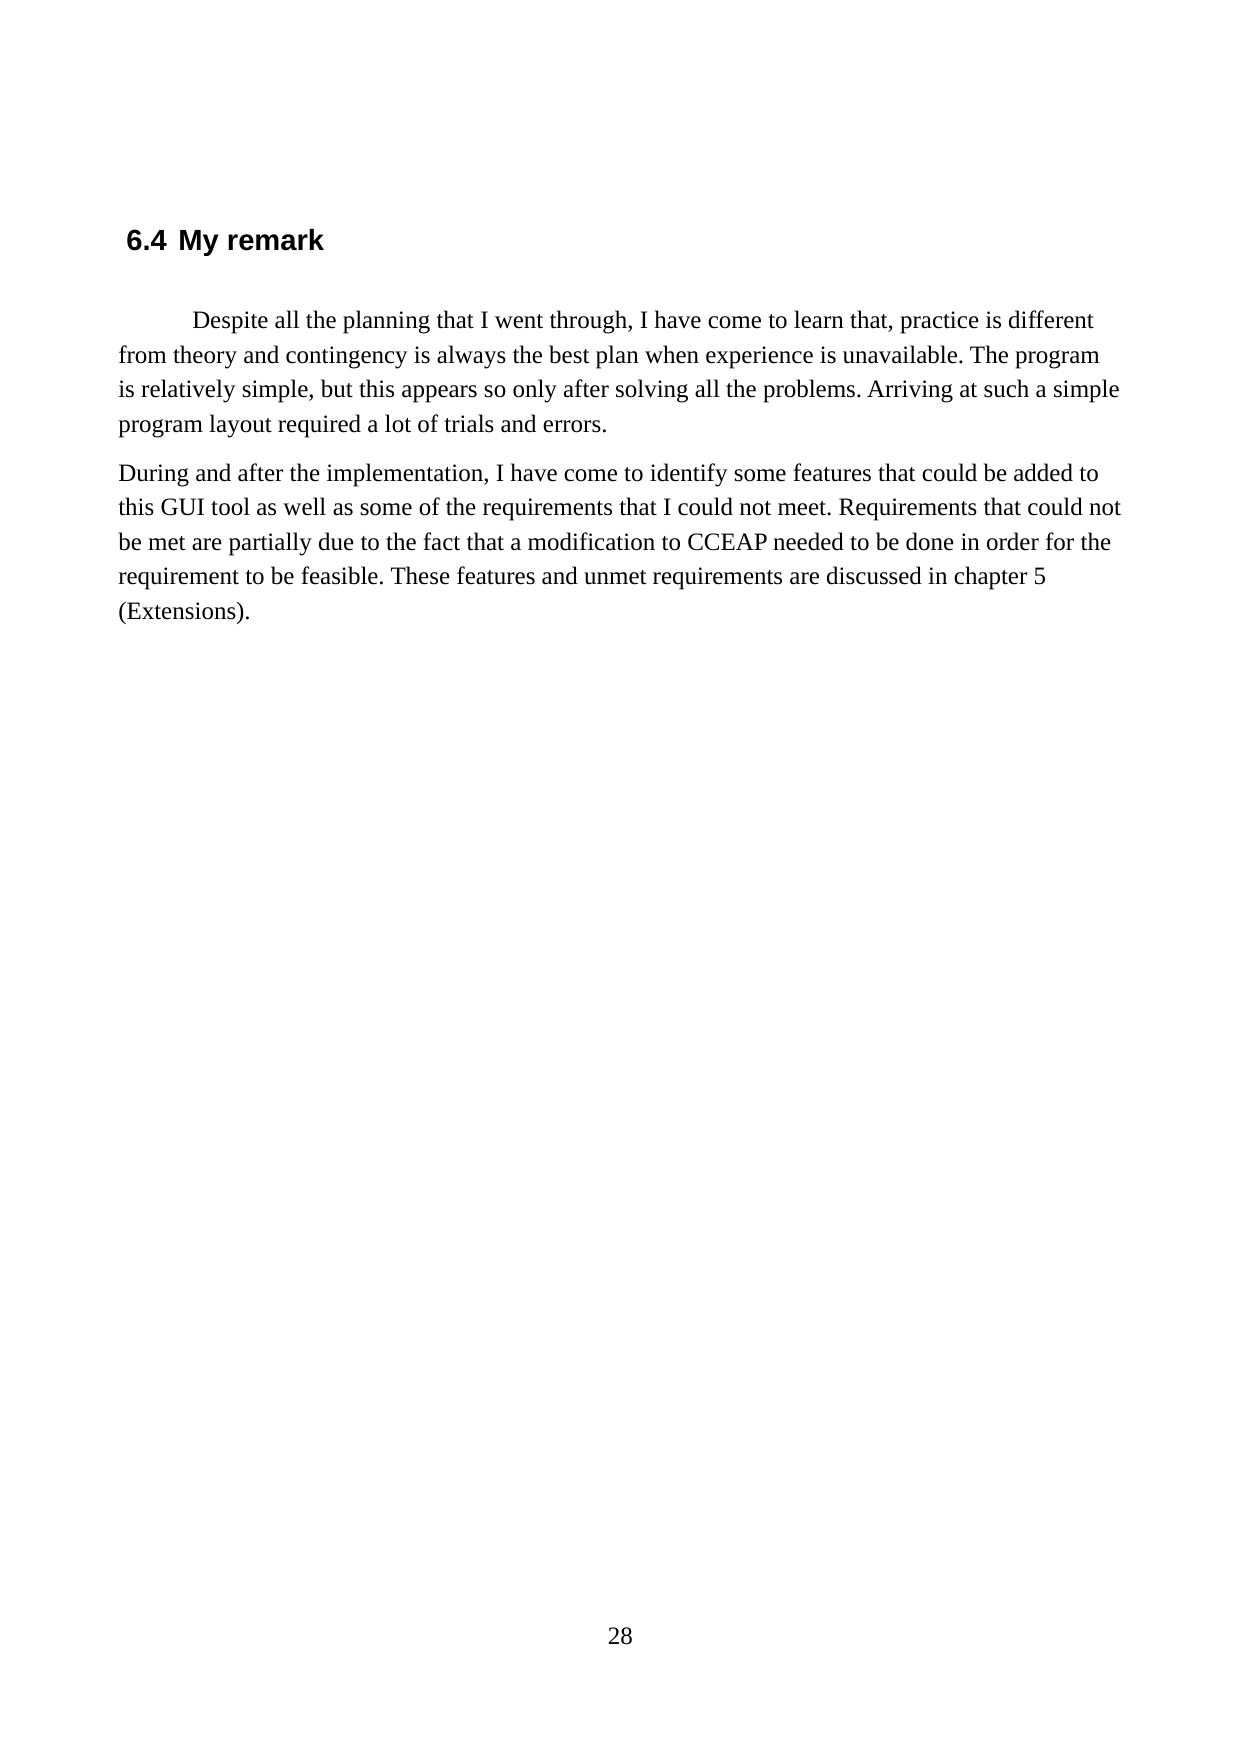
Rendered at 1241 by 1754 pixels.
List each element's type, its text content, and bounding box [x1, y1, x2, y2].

text Despite all the planning that I went through, I have come to learn that, practice is different from theory and contingency is always the best plan when experience is unavailable. The program is relatively simple, but this appears so only after solving all the problems. Arriving at such a simple program layout required a lot of trials and errors. [118, 305, 1122, 437]
subtitle My remark [118, 223, 1122, 256]
text During and after the implementation, I have come to identify some features that could be added to this GUI tool as well as some of the requirements that I could not meet. Requirements that could not be met are partially due to the fact that a modification to CCEAP needed to be done in order for the requirement to be feasible. These features and unmet requirements are discussed in chapter 5 (Extensions). [118, 458, 1122, 624]
